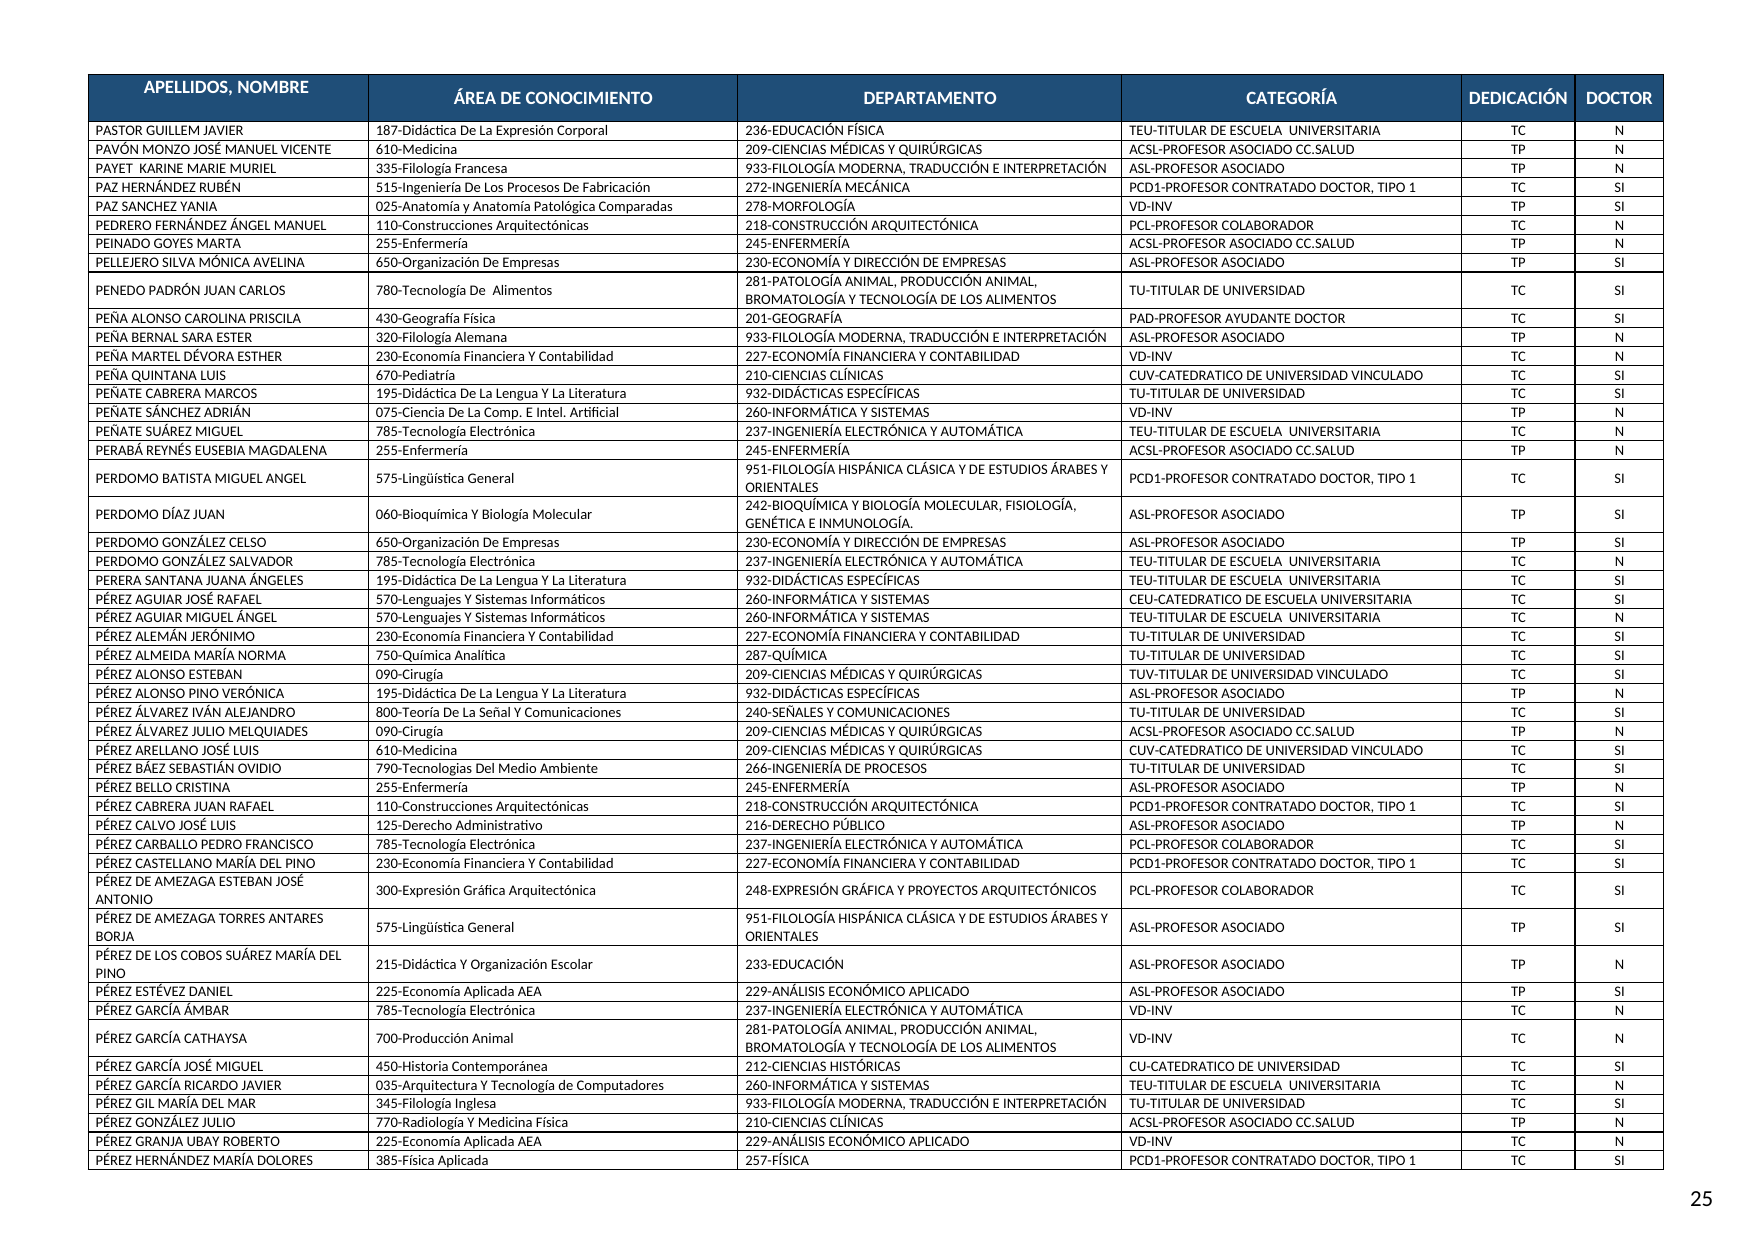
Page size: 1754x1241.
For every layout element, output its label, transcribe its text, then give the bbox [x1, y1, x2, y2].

table_cell SI [1576, 178, 1663, 196]
table_cell PÉREZ CARBALLO PEDRO FRANCISCO [89, 835, 368, 853]
table_cell ASL-PROFESOR ASOCIADO [1122, 159, 1461, 177]
table_cell PÉREZ ALEMÁN JERÓNIMO [89, 628, 368, 645]
table_cell N [1576, 816, 1663, 834]
table_header DOCTOR [1576, 75, 1663, 121]
table_cell ACSL-PROFESOR ASOCIADO CC.SALUD [1122, 141, 1461, 158]
table_cell 230-ECONOMÍA Y DIRECCIÓN DE EMPRESAS [738, 254, 1121, 271]
table_cell 215-Didáctica Y Organización Escolar [369, 946, 737, 982]
table_cell N [1576, 122, 1663, 139]
table_cell CUV-CATEDRATICO DE UNIVERSIDAD VINCULADO [1122, 741, 1461, 758]
table_cell PCL-PROFESOR COLABORADOR [1122, 873, 1461, 908]
table_cell N [1576, 328, 1663, 346]
table_cell 770-Radiología Y Medicina Física [369, 1114, 737, 1131]
table_header DEPARTAMENTO [738, 75, 1121, 121]
table_cell VD-INV [1122, 1002, 1461, 1019]
table_cell TEU-TITULAR DE ESCUELA UNIVERSITARIA [1122, 122, 1461, 139]
table_cell 216-DERECHO PÚBLICO [738, 816, 1121, 834]
table_cell TC [1462, 552, 1574, 570]
table_cell PAYET KARINE MARIE MURIEL [89, 159, 368, 177]
table_cell SI [1576, 309, 1663, 327]
table_cell 090-Cirugía [369, 665, 737, 683]
table_cell SI [1576, 835, 1663, 853]
table_cell 025-Anatomía y Anatomía Patológica Comparadas [369, 197, 737, 215]
table_cell TP [1462, 533, 1574, 551]
table_cell 790-Tecnologias Del Medio Ambiente [369, 760, 737, 777]
table_cell SI [1576, 983, 1663, 1001]
table_cell TC [1462, 309, 1574, 327]
table_cell PÉREZ ESTÉVEZ DANIEL [89, 983, 368, 1001]
table_cell TC [1462, 1002, 1574, 1019]
table_cell 075-Ciencia De La Comp. E Intel. Artificial [369, 404, 737, 421]
table_cell 281-PATOLOGÍA ANIMAL, PRODUCCIÓN ANIMAL, BROMATOLOGÍA Y TECNOLOGÍA DE LOS ALIMENTOS [738, 273, 1121, 308]
table_cell PCD1-PROFESOR CONTRATADO DOCTOR, TIPO 1 [1122, 178, 1461, 196]
table_cell 255-Enfermería [369, 441, 737, 459]
table_cell PCD1-PROFESOR CONTRATADO DOCTOR, TIPO 1 [1122, 854, 1461, 872]
table_cell TP [1462, 779, 1574, 796]
table_cell 300-Expresión Gráfica Arquitectónica [369, 873, 737, 908]
table_cell SI [1576, 628, 1663, 645]
table_cell 201-GEOGRAFÍA [738, 309, 1121, 327]
table_cell 385-Física Aplicada [369, 1151, 737, 1169]
table_cell TC [1462, 665, 1574, 683]
table_cell PERDOMO DÍAZ JUAN [89, 497, 368, 532]
table_cell 570-Lenguajes Y Sistemas Informáticos [369, 609, 737, 627]
table_cell PCD1-PROFESOR CONTRATADO DOCTOR, TIPO 1 [1122, 797, 1461, 815]
table_cell TEU-TITULAR DE ESCUELA UNIVERSITARIA [1122, 422, 1461, 440]
table_cell TP [1462, 816, 1574, 834]
table_cell N [1576, 722, 1663, 740]
table_cell TUV-TITULAR DE UNIVERSIDAD VINCULADO [1122, 665, 1461, 683]
table_cell TP [1462, 946, 1574, 982]
table_cell 227-ECONOMÍA FINANCIERA Y CONTABILIDAD [738, 628, 1121, 645]
table_cell 345-Filología Inglesa [369, 1095, 737, 1113]
table_cell 218-CONSTRUCCIÓN ARQUITECTÓNICA [738, 216, 1121, 234]
table_cell 260-INFORMÁTICA Y SISTEMAS [738, 609, 1121, 627]
table_cell TU-TITULAR DE UNIVERSIDAD [1122, 273, 1461, 308]
table_cell VD-INV [1122, 1020, 1461, 1056]
table_cell PEÑA ALONSO CAROLINA PRISCILA [89, 309, 368, 327]
table_cell SI [1576, 873, 1663, 908]
table_cell TC [1462, 385, 1574, 402]
table_cell 785-Tecnología Electrónica [369, 422, 737, 440]
table_cell PÉREZ CABRERA JUAN RAFAEL [89, 797, 368, 815]
table_cell PÉREZ CALVO JOSÉ LUIS [89, 816, 368, 834]
table_cell SI [1576, 1151, 1663, 1169]
table_cell N [1576, 779, 1663, 796]
table_cell N [1576, 141, 1663, 158]
table_cell 125-Derecho Administrativo [369, 816, 737, 834]
table_cell 610-Medicina [369, 141, 737, 158]
table_cell SI [1576, 197, 1663, 215]
table_cell 242-BIOQUÍMICA Y BIOLOGÍA MOLECULAR, FISIOLOGÍA, GENÉTICA E INMUNOLOGÍA. [738, 497, 1121, 532]
table_cell 236-EDUCACIÓN FÍSICA [738, 122, 1121, 139]
table_cell SI [1576, 854, 1663, 872]
table_cell PEÑATE SUÁREZ MIGUEL [89, 422, 368, 440]
table_cell PÉREZ GONZÁLEZ JULIO [89, 1114, 368, 1131]
table_cell ASL-PROFESOR ASOCIADO [1122, 779, 1461, 796]
table_cell 785-Tecnología Electrónica [369, 1002, 737, 1019]
table_cell 933-FILOLOGÍA MODERNA, TRADUCCIÓN E INTERPRETACIÓN [738, 159, 1121, 177]
table_cell 212-CIENCIAS HISTÓRICAS [738, 1057, 1121, 1075]
table_cell PERDOMO BATISTA MIGUEL ANGEL [89, 460, 368, 496]
table_cell 785-Tecnología Electrónica [369, 835, 737, 853]
table_cell TC [1462, 422, 1574, 440]
table_cell PELLEJERO SILVA MÓNICA AVELINA [89, 254, 368, 271]
table_cell TC [1462, 273, 1574, 308]
table_cell ASL-PROFESOR ASOCIADO [1122, 816, 1461, 834]
table_cell PERERA SANTANA JUANA ÁNGELES [89, 571, 368, 589]
table_cell SI [1576, 533, 1663, 551]
table_cell SI [1576, 1095, 1663, 1113]
table_cell 035-Arquitectura Y Tecnología de Computadores [369, 1076, 737, 1094]
table_cell PÉREZ ALMEIDA MARÍA NORMA [89, 646, 368, 664]
table_cell PEDRERO FERNÁNDEZ ÁNGEL MANUEL [89, 216, 368, 234]
table_cell 650-Organización De Empresas [369, 254, 737, 271]
table_cell TU-TITULAR DE UNIVERSIDAD [1122, 703, 1461, 721]
table_cell PÉREZ ÁLVAREZ IVÁN ALEJANDRO [89, 703, 368, 721]
table_cell PÉREZ GARCÍA JOSÉ MIGUEL [89, 1057, 368, 1075]
table_cell SI [1576, 590, 1663, 608]
table_cell PÉREZ DE LOS COBOS SUÁREZ MARÍA DEL PINO [89, 946, 368, 982]
table_cell SI [1576, 909, 1663, 945]
table_header CATEGORÍA [1122, 75, 1461, 121]
table_cell 218-CONSTRUCCIÓN ARQUITECTÓNICA [738, 797, 1121, 815]
table_cell PAD-PROFESOR AYUDANTE DOCTOR [1122, 309, 1461, 327]
table_cell TC [1462, 854, 1574, 872]
table_cell 257-FÍSICA [738, 1151, 1121, 1169]
table_cell PÉREZ GARCÍA RICARDO JAVIER [89, 1076, 368, 1094]
table_cell TC [1462, 646, 1574, 664]
table_cell SI [1576, 254, 1663, 271]
table_cell PÉREZ BÁEZ SEBASTIÁN OVIDIO [89, 760, 368, 777]
table_cell TU-TITULAR DE UNIVERSIDAD [1122, 385, 1461, 402]
table_cell PAVÓN MONZO JOSÉ MANUEL VICENTE [89, 141, 368, 158]
table_cell N [1576, 946, 1663, 982]
table_cell N [1576, 441, 1663, 459]
table_cell PÉREZ DE AMEZAGA ESTEBAN JOSÉ ANTONIO [89, 873, 368, 908]
table_cell TP [1462, 441, 1574, 459]
table_cell 272-INGENIERÍA MECÁNICA [738, 178, 1121, 196]
table_cell SI [1576, 460, 1663, 496]
table_cell 515-Ingeniería De Los Procesos De Fabricación [369, 178, 737, 196]
table_cell 933-FILOLOGÍA MODERNA, TRADUCCIÓN E INTERPRETACIÓN [738, 328, 1121, 346]
table_cell 255-Enfermería [369, 779, 737, 796]
table_cell 255-Enfermería [369, 235, 737, 253]
table_cell TP [1462, 254, 1574, 271]
table_cell 230-Economía Financiera Y Contabilidad [369, 854, 737, 872]
table_cell 785-Tecnología Electrónica [369, 552, 737, 570]
table_cell 951-FILOLOGÍA HISPÁNICA CLÁSICA Y DE ESTUDIOS ÁRABES Y ORIENTALES [738, 909, 1121, 945]
table_cell TC [1462, 460, 1574, 496]
table_cell ACSL-PROFESOR ASOCIADO CC.SALUD [1122, 1114, 1461, 1131]
table_header ÁREA DE CONOCIMIENTO [369, 75, 737, 121]
table_cell 670-Pediatría [369, 366, 737, 383]
table_cell N [1576, 609, 1663, 627]
table_cell SI [1576, 760, 1663, 777]
table_cell TP [1462, 235, 1574, 253]
table_cell PÉREZ GRANJA UBAY ROBERTO [89, 1133, 368, 1150]
table_cell PCL-PROFESOR COLABORADOR [1122, 835, 1461, 853]
table_cell TC [1462, 628, 1574, 645]
table_cell PAZ HERNÁNDEZ RUBÉN [89, 178, 368, 196]
table_cell TP [1462, 328, 1574, 346]
table_cell TP [1462, 197, 1574, 215]
table_cell TP [1462, 159, 1574, 177]
table_cell 800-Teoría De La Señal Y Comunicaciones [369, 703, 737, 721]
table_cell TC [1462, 760, 1574, 777]
table_cell PÉREZ ALONSO ESTEBAN [89, 665, 368, 683]
table_cell 237-INGENIERÍA ELECTRÓNICA Y AUTOMÁTICA [738, 835, 1121, 853]
table_cell TC [1462, 873, 1574, 908]
table_cell ASL-PROFESOR ASOCIADO [1122, 533, 1461, 551]
table_cell PÉREZ ÁLVAREZ JULIO MELQUIADES [89, 722, 368, 740]
table_cell PEINADO GOYES MARTA [89, 235, 368, 253]
table_cell 237-INGENIERÍA ELECTRÓNICA Y AUTOMÁTICA [738, 552, 1121, 570]
table_cell ASL-PROFESOR ASOCIADO [1122, 254, 1461, 271]
table_cell SI [1576, 366, 1663, 383]
table_cell 195-Didáctica De La Lengua Y La Literatura [369, 684, 737, 702]
table_cell TU-TITULAR DE UNIVERSIDAD [1122, 1095, 1461, 1113]
table_cell TC [1462, 1057, 1574, 1075]
table_cell 932-DIDÁCTICAS ESPECÍFICAS [738, 571, 1121, 589]
table_cell 951-FILOLOGÍA HISPÁNICA CLÁSICA Y DE ESTUDIOS ÁRABES Y ORIENTALES [738, 460, 1121, 496]
table_cell 227-ECONOMÍA FINANCIERA Y CONTABILIDAD [738, 854, 1121, 872]
table_cell 450-Historia Contemporánea [369, 1057, 737, 1075]
table_header DEDICACIÓN [1462, 75, 1574, 121]
table_cell TC [1462, 797, 1574, 815]
table_cell PAZ SANCHEZ YANIA [89, 197, 368, 215]
table_cell 278-MORFOLOGÍA [738, 197, 1121, 215]
table_cell 780-Tecnología De Alimentos [369, 273, 737, 308]
table_cell TP [1462, 983, 1574, 1001]
table_cell N [1576, 1002, 1663, 1019]
table_cell 932-DIDÁCTICAS ESPECÍFICAS [738, 684, 1121, 702]
table_cell 933-FILOLOGÍA MODERNA, TRADUCCIÓN E INTERPRETACIÓN [738, 1095, 1121, 1113]
table_cell 245-ENFERMERÍA [738, 779, 1121, 796]
table_cell N [1576, 684, 1663, 702]
table_cell PEÑATE CABRERA MARCOS [89, 385, 368, 402]
table_cell N [1576, 216, 1663, 234]
table_cell 110-Construcciones Arquitectónicas [369, 216, 737, 234]
table_cell 229-ANÁLISIS ECONÓMICO APLICADO [738, 1133, 1121, 1150]
table_cell TEU-TITULAR DE ESCUELA UNIVERSITARIA [1122, 552, 1461, 570]
table_cell TC [1462, 571, 1574, 589]
table_cell ASL-PROFESOR ASOCIADO [1122, 328, 1461, 346]
table_cell TP [1462, 497, 1574, 532]
table_cell TC [1462, 1020, 1574, 1056]
table_cell PENEDO PADRÓN JUAN CARLOS [89, 273, 368, 308]
table_cell 237-INGENIERÍA ELECTRÓNICA Y AUTOMÁTICA [738, 1002, 1121, 1019]
table_cell N [1576, 1133, 1663, 1150]
table_cell TC [1462, 590, 1574, 608]
table_cell 260-INFORMÁTICA Y SISTEMAS [738, 590, 1121, 608]
table_cell 210-CIENCIAS CLÍNICAS [738, 366, 1121, 383]
table_cell CU-CATEDRATICO DE UNIVERSIDAD [1122, 1057, 1461, 1075]
table_cell 090-Cirugía [369, 722, 737, 740]
table_cell 230-Economía Financiera Y Contabilidad [369, 628, 737, 645]
table_cell 266-INGENIERÍA DE PROCESOS [738, 760, 1121, 777]
table_cell PEÑA BERNAL SARA ESTER [89, 328, 368, 346]
table_header APELLIDOS, NOMBRE [89, 75, 368, 121]
table_cell N [1576, 404, 1663, 421]
table_cell TU-TITULAR DE UNIVERSIDAD [1122, 760, 1461, 777]
table_cell 575-Lingüística General [369, 460, 737, 496]
table_cell TP [1462, 1114, 1574, 1131]
table_cell TP [1462, 404, 1574, 421]
table_cell SI [1576, 385, 1663, 402]
table_cell 245-ENFERMERÍA [738, 441, 1121, 459]
table_cell 750-Química Analítica [369, 646, 737, 664]
table_cell PÉREZ BELLO CRISTINA [89, 779, 368, 796]
table_cell PÉREZ ARELLANO JOSÉ LUIS [89, 741, 368, 758]
table_cell PÉREZ CASTELLANO MARÍA DEL PINO [89, 854, 368, 872]
table_cell N [1576, 1114, 1663, 1131]
table_cell 229-ANÁLISIS ECONÓMICO APLICADO [738, 983, 1121, 1001]
table_cell TC [1462, 347, 1574, 365]
table_cell 187-Didáctica De La Expresión Corporal [369, 122, 737, 139]
table_cell 237-INGENIERÍA ELECTRÓNICA Y AUTOMÁTICA [738, 422, 1121, 440]
table_cell 230-Economía Financiera Y Contabilidad [369, 347, 737, 365]
table_cell 195-Didáctica De La Lengua Y La Literatura [369, 385, 737, 402]
table_cell TP [1462, 684, 1574, 702]
table_cell TP [1462, 722, 1574, 740]
table_cell 209-CIENCIAS MÉDICAS Y QUIRÚRGICAS [738, 741, 1121, 758]
table_cell PCL-PROFESOR COLABORADOR [1122, 216, 1461, 234]
table_cell TC [1462, 703, 1574, 721]
table_cell 210-CIENCIAS CLÍNICAS [738, 1114, 1121, 1131]
table_cell CUV-CATEDRATICO DE UNIVERSIDAD VINCULADO [1122, 366, 1461, 383]
table_cell ASL-PROFESOR ASOCIADO [1122, 909, 1461, 945]
table_cell PCD1-PROFESOR CONTRATADO DOCTOR, TIPO 1 [1122, 460, 1461, 496]
table_cell ACSL-PROFESOR ASOCIADO CC.SALUD [1122, 441, 1461, 459]
table_cell PERDOMO GONZÁLEZ SALVADOR [89, 552, 368, 570]
table_cell PEÑA QUINTANA LUIS [89, 366, 368, 383]
table_cell N [1576, 422, 1663, 440]
table_cell CEU-CATEDRATICO DE ESCUELA UNIVERSITARIA [1122, 590, 1461, 608]
table_cell SI [1576, 1057, 1663, 1075]
table_cell VD-INV [1122, 1133, 1461, 1150]
table_cell TC [1462, 122, 1574, 139]
table_cell 225-Economía Aplicada AEA [369, 1133, 737, 1150]
table_cell TC [1462, 178, 1574, 196]
table_cell TEU-TITULAR DE ESCUELA UNIVERSITARIA [1122, 609, 1461, 627]
table_cell TP [1462, 909, 1574, 945]
table_cell SI [1576, 797, 1663, 815]
table_cell TC [1462, 216, 1574, 234]
table_cell 430-Geografía Física [369, 309, 737, 327]
table_cell 209-CIENCIAS MÉDICAS Y QUIRÚRGICAS [738, 141, 1121, 158]
table_cell TC [1462, 366, 1574, 383]
table_cell N [1576, 552, 1663, 570]
table_cell TEU-TITULAR DE ESCUELA UNIVERSITARIA [1122, 1076, 1461, 1094]
table_cell TU-TITULAR DE UNIVERSIDAD [1122, 628, 1461, 645]
table_cell N [1576, 1076, 1663, 1094]
table_cell N [1576, 235, 1663, 253]
table_cell TC [1462, 609, 1574, 627]
table_cell 575-Lingüística General [369, 909, 737, 945]
table_cell ACSL-PROFESOR ASOCIADO CC.SALUD [1122, 235, 1461, 253]
table_cell N [1576, 347, 1663, 365]
table_cell SI [1576, 741, 1663, 758]
table_cell PASTOR GUILLEM JAVIER [89, 122, 368, 139]
table_cell TC [1462, 741, 1574, 758]
table_cell 281-PATOLOGÍA ANIMAL, PRODUCCIÓN ANIMAL, BROMATOLOGÍA Y TECNOLOGÍA DE LOS ALIMENTOS [738, 1020, 1121, 1056]
table_cell PEÑATE SÁNCHEZ ADRIÁN [89, 404, 368, 421]
table_cell ASL-PROFESOR ASOCIADO [1122, 983, 1461, 1001]
table_cell 240-SEÑALES Y COMUNICACIONES [738, 703, 1121, 721]
table_cell SI [1576, 646, 1663, 664]
table_cell ASL-PROFESOR ASOCIADO [1122, 684, 1461, 702]
table_cell SI [1576, 703, 1663, 721]
table_cell SI [1576, 273, 1663, 308]
table_cell PÉREZ GIL MARÍA DEL MAR [89, 1095, 368, 1113]
table_cell PÉREZ DE AMEZAGA TORRES ANTARES BORJA [89, 909, 368, 945]
table_cell 233-EDUCACIÓN [738, 946, 1121, 982]
table_cell ASL-PROFESOR ASOCIADO [1122, 497, 1461, 532]
table_cell 209-CIENCIAS MÉDICAS Y QUIRÚRGICAS [738, 665, 1121, 683]
table_cell TC [1462, 1133, 1574, 1150]
table_cell 320-Filología Alemana [369, 328, 737, 346]
table_cell SI [1576, 571, 1663, 589]
table_cell TC [1462, 1151, 1574, 1169]
table_cell 230-ECONOMÍA Y DIRECCIÓN DE EMPRESAS [738, 533, 1121, 551]
table_cell VD-INV [1122, 347, 1461, 365]
table_cell 260-INFORMÁTICA Y SISTEMAS [738, 1076, 1121, 1094]
table_cell 227-ECONOMÍA FINANCIERA Y CONTABILIDAD [738, 347, 1121, 365]
table_cell ASL-PROFESOR ASOCIADO [1122, 946, 1461, 982]
table_cell PERABÁ REYNÉS EUSEBIA MAGDALENA [89, 441, 368, 459]
table_cell SI [1576, 497, 1663, 532]
table_cell 110-Construcciones Arquitectónicas [369, 797, 737, 815]
table_cell 932-DIDÁCTICAS ESPECÍFICAS [738, 385, 1121, 402]
table_cell 700-Producción Animal [369, 1020, 737, 1056]
table_cell 225-Economía Aplicada AEA [369, 983, 737, 1001]
table_cell VD-INV [1122, 404, 1461, 421]
table_cell PÉREZ GARCÍA ÁMBAR [89, 1002, 368, 1019]
table_cell 610-Medicina [369, 741, 737, 758]
table_cell N [1576, 1020, 1663, 1056]
table_cell 245-ENFERMERÍA [738, 235, 1121, 253]
table_cell PÉREZ AGUIAR JOSÉ RAFAEL [89, 590, 368, 608]
table_cell PEÑA MARTEL DÉVORA ESTHER [89, 347, 368, 365]
table_cell 287-QUÍMICA [738, 646, 1121, 664]
table_cell TC [1462, 1095, 1574, 1113]
table_cell TC [1462, 1076, 1574, 1094]
table_cell 060-Bioquímica Y Biología Molecular [369, 497, 737, 532]
table_cell SI [1576, 665, 1663, 683]
table_cell PÉREZ AGUIAR MIGUEL ÁNGEL [89, 609, 368, 627]
table_cell 195-Didáctica De La Lengua Y La Literatura [369, 571, 737, 589]
table_cell TP [1462, 141, 1574, 158]
table_cell 260-INFORMÁTICA Y SISTEMAS [738, 404, 1121, 421]
table_cell PÉREZ HERNÁNDEZ MARÍA DOLORES [89, 1151, 368, 1169]
table_cell 650-Organización De Empresas [369, 533, 737, 551]
table_cell PERDOMO GONZÁLEZ CELSO [89, 533, 368, 551]
table_cell VD-INV [1122, 197, 1461, 215]
table_cell 570-Lenguajes Y Sistemas Informáticos [369, 590, 737, 608]
table_cell 209-CIENCIAS MÉDICAS Y QUIRÚRGICAS [738, 722, 1121, 740]
table_cell PCD1-PROFESOR CONTRATADO DOCTOR, TIPO 1 [1122, 1151, 1461, 1169]
table_cell TC [1462, 835, 1574, 853]
table_cell N [1576, 159, 1663, 177]
table_cell ACSL-PROFESOR ASOCIADO CC.SALUD [1122, 722, 1461, 740]
table_cell PÉREZ ALONSO PINO VERÓNICA [89, 684, 368, 702]
table_cell PÉREZ GARCÍA CATHAYSA [89, 1020, 368, 1056]
table_cell TEU-TITULAR DE ESCUELA UNIVERSITARIA [1122, 571, 1461, 589]
table_cell 248-EXPRESIÓN GRÁFICA Y PROYECTOS ARQUITECTÓNICOS [738, 873, 1121, 908]
table_cell 335-Filología Francesa [369, 159, 737, 177]
table_cell TU-TITULAR DE UNIVERSIDAD [1122, 646, 1461, 664]
